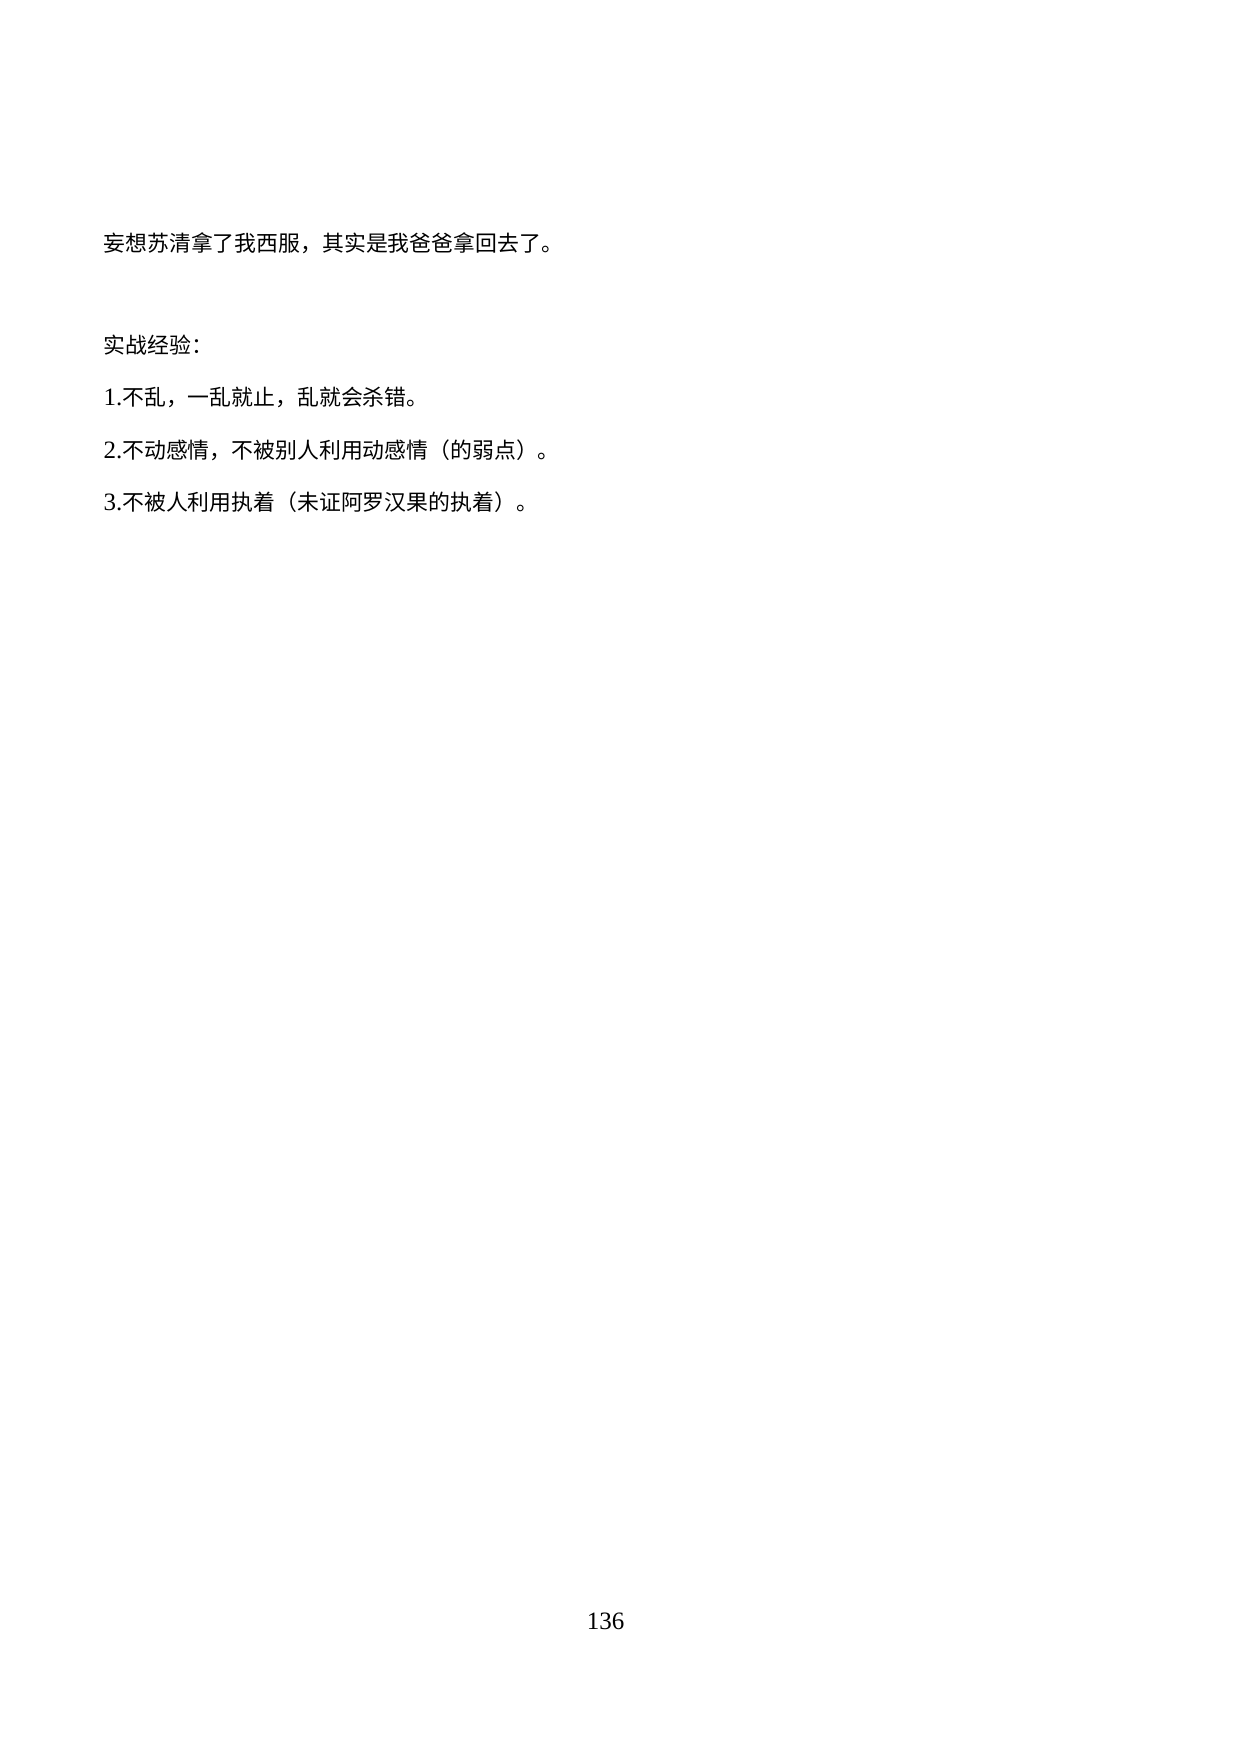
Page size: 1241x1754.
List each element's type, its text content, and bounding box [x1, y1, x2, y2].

text 实战经验： [103, 328, 1107, 359]
text 1.不乱，一乱就止，乱就会杀错。 [103, 380, 1107, 412]
text 妄想苏清拿了我西服，其实是我爸爸拿回去了。 [103, 226, 1107, 258]
text 3.不被人利用执着（未证阿罗汉果的执着）。 [103, 485, 1107, 517]
text 2.不动感情，不被别人利用动感情（的弱点）。 [103, 433, 1107, 464]
